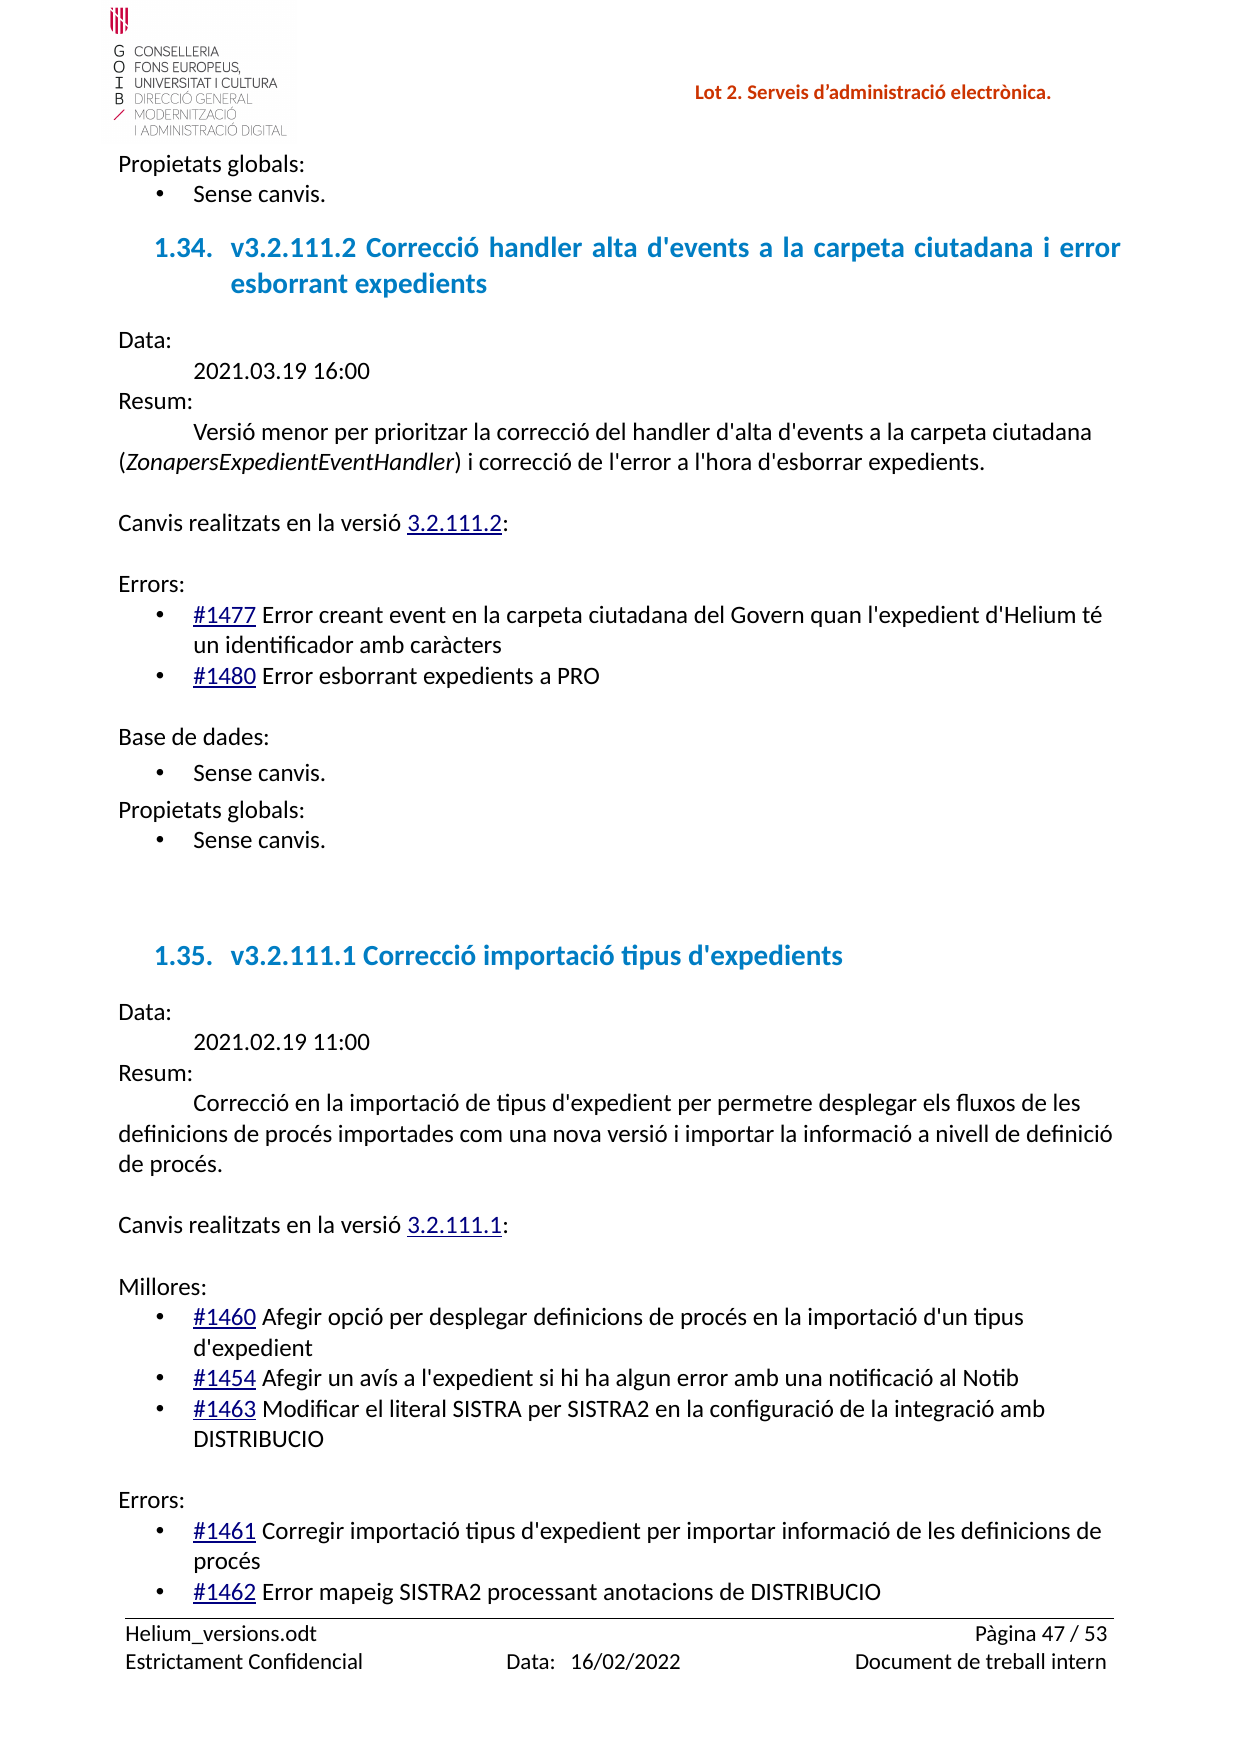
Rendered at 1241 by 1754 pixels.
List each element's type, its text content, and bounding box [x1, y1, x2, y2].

text Versió menor per prioritzar la correcció del handler d'alta d'events a la carpeta ciutadana (ZonapersExpedientEventHandler) i correcció de l'error a l'hora d'esborrar expedients. [118, 416, 1122, 477]
list #1462 Error mapeig SISTRA2 processant anotacions de DISTRIBUCIO [156, 1576, 1122, 1606]
subtitle v3.2.111.2 Correcció handler alta d'events a la carpeta ciutadana i error esborrant expedients [153, 229, 1122, 301]
text Errors: [118, 568, 1122, 599]
list #1454 Afegir un avís a l'expedient si hi ha algun error amb una notificació al Notib [156, 1362, 1122, 1393]
list #1463 Modificar el literal SISTRA per SISTRA2 en la configuració de la integració amb DISTRIBUCIO [156, 1393, 1122, 1454]
text Resum: [118, 1057, 1122, 1087]
subtitle v3.2.111.1 Correcció importació tipus d'expedients [153, 937, 1122, 972]
text Base de dades: [118, 721, 1122, 752]
list Sense canvis. [156, 824, 1122, 855]
text 2021.02.19 11:00 [118, 1026, 1122, 1057]
text Errors: [118, 1484, 1122, 1515]
text 2021.03.19 16:00 [118, 355, 1122, 385]
list #1480 Error esborrant expedients a PRO [156, 660, 1122, 691]
text Propietats globals: [118, 794, 1122, 824]
text Correcció en la importació de tipus d'expedient per permetre desplegar els fluxos de les definicions de procés importades com una nova versió i importar la informació a nivell de definició de procés. [118, 1087, 1122, 1179]
text Data: [118, 324, 1122, 355]
text Millores: [118, 1271, 1122, 1301]
list #1461 Corregir importació tipus d'expedient per importar informació de les definicions de procés [156, 1515, 1122, 1576]
list Sense canvis. [156, 757, 1122, 788]
list Sense canvis. [156, 178, 1122, 209]
list #1460 Afegir opció per desplegar definicions de procés en la importació d'un tipus d'expedient [156, 1301, 1122, 1362]
text Data: [118, 996, 1122, 1026]
text Resum: [118, 385, 1122, 416]
text Canvis realitzats en la versió 3.2.111.2: [118, 507, 1122, 538]
picture [100, 0, 297, 144]
list #1477 Error creant event en la carpeta ciutadana del Govern quan l'expedient d'Helium té un identificador amb caràcters [156, 599, 1122, 660]
text Canvis realitzats en la versió 3.2.111.1: [118, 1209, 1122, 1240]
text Propietats globals: [118, 148, 1122, 178]
